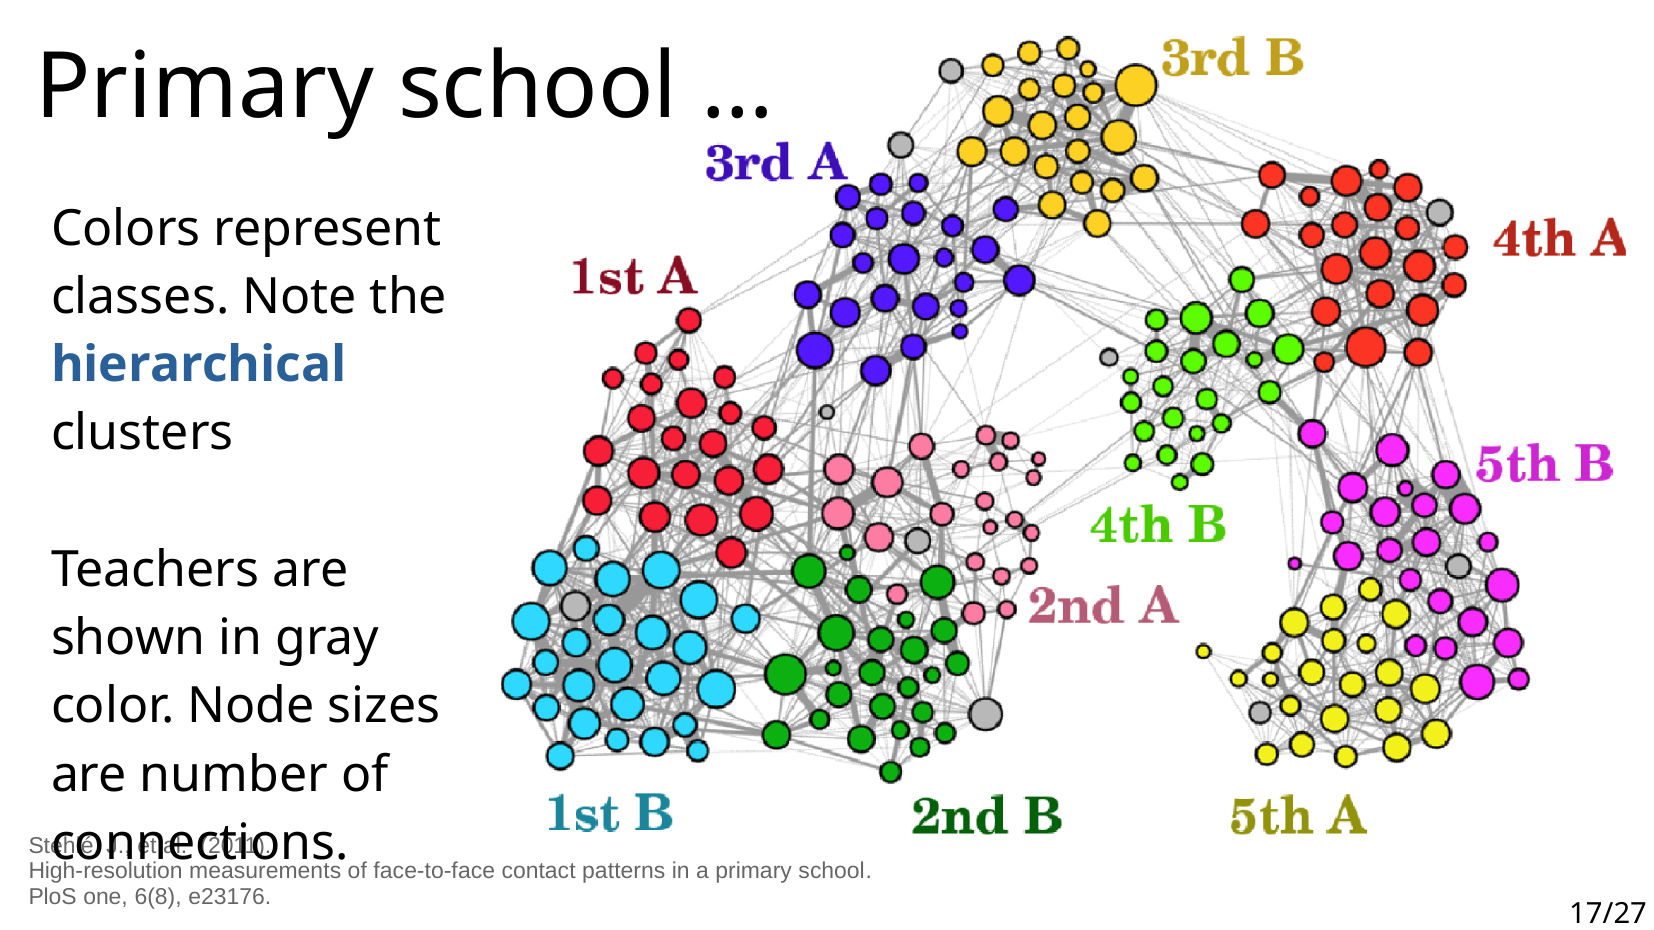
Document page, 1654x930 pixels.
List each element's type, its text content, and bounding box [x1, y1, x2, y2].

picture [495, 29, 1632, 841]
text_box Colors represent classes. Note the hierarchical clusters Teachers are shown in gray color. Node sizes are number of connections. [36, 184, 496, 859]
text_box Stehlé, J., et al. (2011). High-resolution measurements of face-to-face contact patterns in a primary school. PloS one, 6(8), e23176. [13, 825, 901, 917]
title Primary school … [35, 0, 793, 166]
